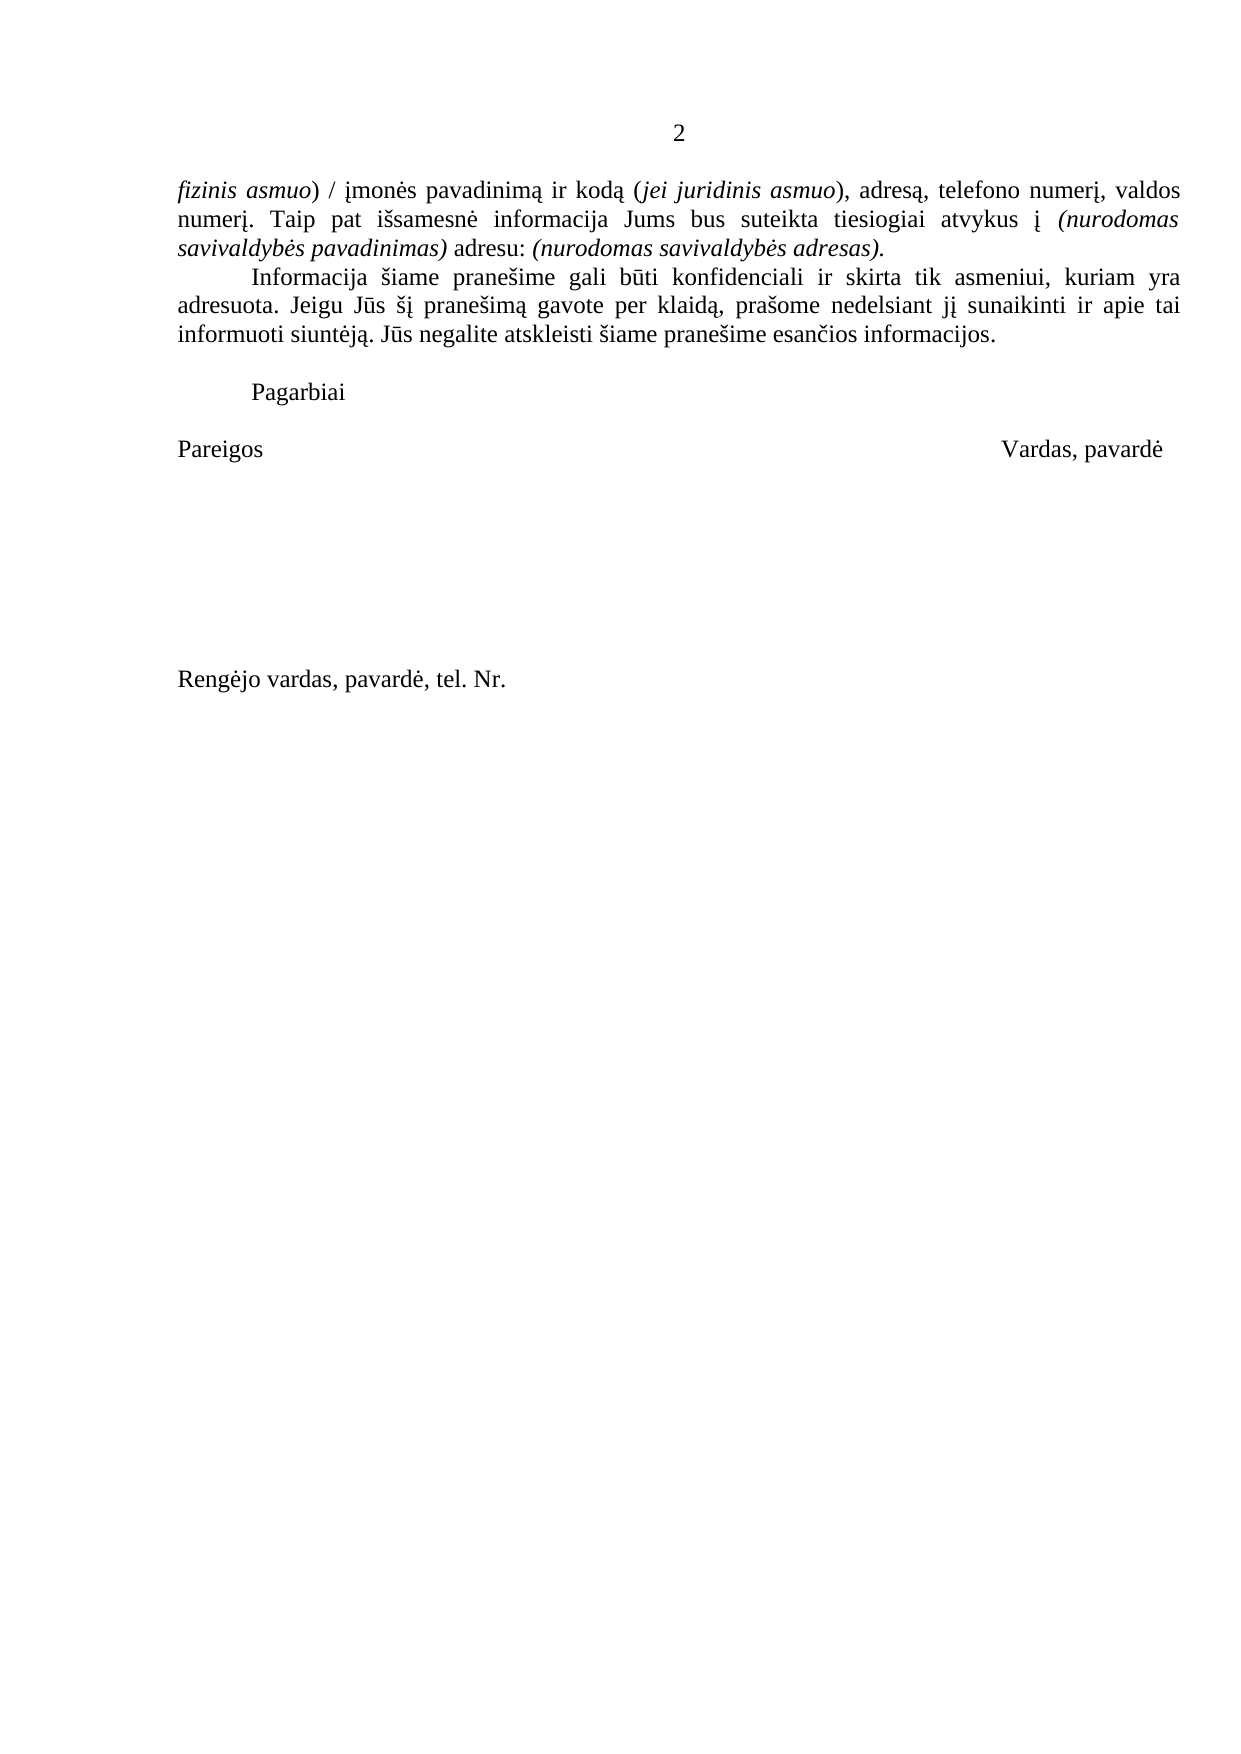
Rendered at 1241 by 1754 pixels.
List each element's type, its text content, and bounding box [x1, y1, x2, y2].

text Pagarbiai [177, 377, 1181, 406]
text Informacija šiame pranešime gali būti konfidenciali ir skirta tik asmeniui, kuriam yra adresuota. Jeigu Jūs šį pranešimą gavote per klaidą, prašome nedelsiant jį sunaikinti ir apie tai informuoti siuntėją. Jūs negalite atskleisti šiame pranešime esančios informacijos. [177, 262, 1181, 348]
text Rengėjo vardas, pavardė, tel. Nr. [177, 664, 1181, 693]
text Pareigos Vardas, pavardė [177, 434, 1181, 463]
text fizinis asmuo) / įmonės pavadinimą ir kodą (jei juridinis asmuo), adresą, telefono numerį, valdos numerį. Taip pat išsamesnė informacija Jums bus suteikta tiesiogiai atvykus į (nurodomas savivaldybės pavadinimas) adresu: (nurodomas savivaldybės adresas). [177, 176, 1181, 262]
